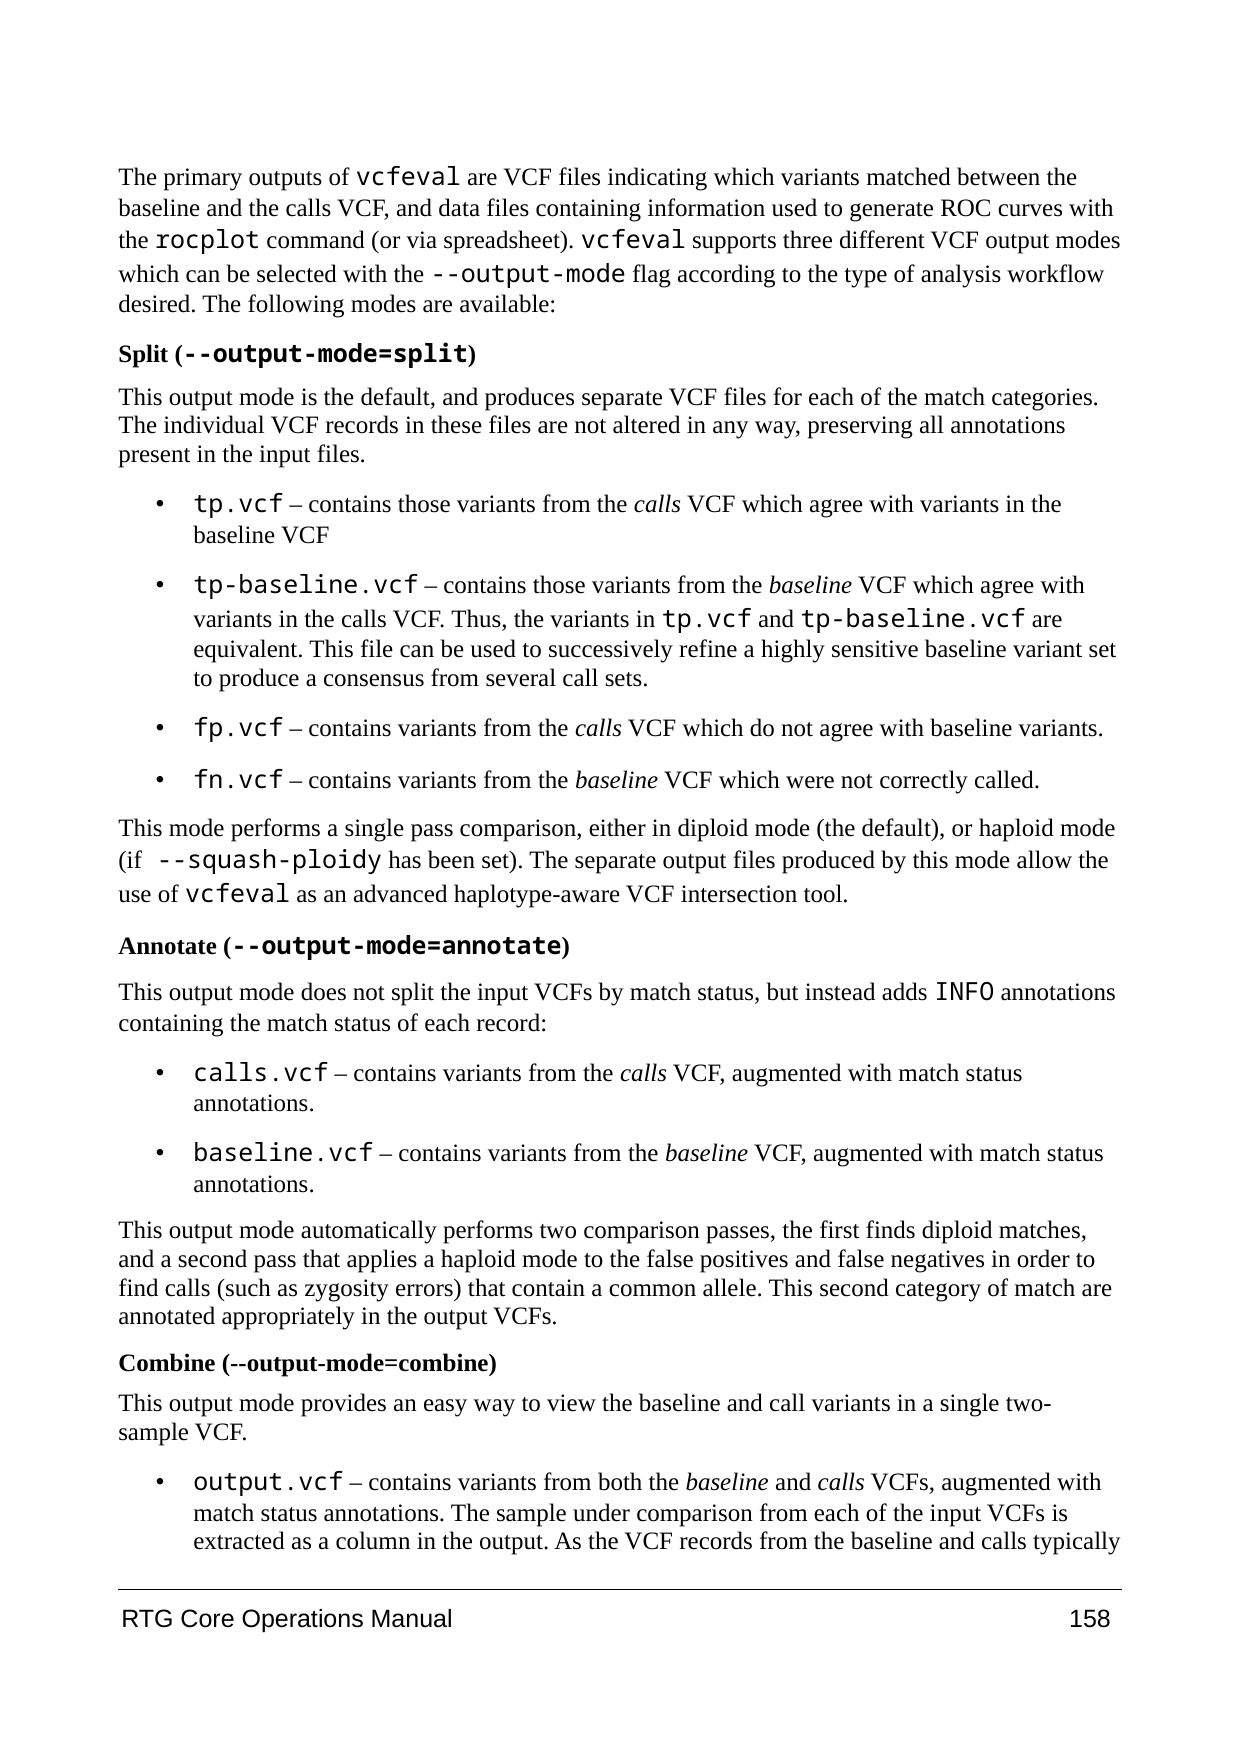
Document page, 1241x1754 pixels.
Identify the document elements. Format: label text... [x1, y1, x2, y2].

list tp.vcf – contains those variants from the calls VCF which agree with variants in the baseline VCF [156, 486, 1122, 549]
subtitle Annotate (--output-mode=annotate) [118, 928, 1122, 962]
list output.vcf – contains variants from both the baseline and calls VCFs, augmented with match status annotations. The sample under comparison from each of the input VCFs is extracted as a column in the output. As the VCF records from the baseline and calls typically [156, 1464, 1122, 1555]
text This mode performs a single pass comparison, either in diploid mode (the default), or haploid mode (if --squash-ploidy has been set). The separate output files produced by this mode allow the use of vcfeval as an advanced haplotype-aware VCF intersection tool. [118, 813, 1122, 910]
list fn.vcf – contains variants from the baseline VCF which were not correctly called. [156, 761, 1122, 796]
subtitle Combine (--output-mode=combine) [118, 1348, 1122, 1377]
text This output mode automatically performs two comparison passes, the first finds diploid matches, and a second pass that applies a haploid mode to the false positives and false negatives in order to find calls (such as zygosity errors) that contain a common allele. This second category of match are annotated appropriately in the output VCFs. [118, 1215, 1122, 1330]
list calls.vcf – contains variants from the calls VCF, augmented with match status annotations. [156, 1054, 1122, 1117]
text This output mode provides an easy way to view the baseline and call variants in a single two-sample VCF. [118, 1388, 1122, 1446]
list fp.vcf – contains variants from the calls VCF which do not agree with baseline variants. [156, 710, 1122, 744]
text The primary outputs of vcfeval are VCF files indicating which variants matched between the baseline and the calls VCF, and data files containing information used to generate ROC curves with the rocplot command (or via spreadsheet). vcfeval supports three different VCF output modes which can be selected with the --output-mode flag according to the type of analysis workflow desired. The following modes are available: [118, 159, 1122, 318]
text This output mode is the default, and produces separate VCF files for each of the match categories. The individual VCF records in these files are not altered in any way, preserving all annotations present in the input files. [118, 382, 1122, 468]
list baseline.vcf – contains variants from the baseline VCF, augmented with match status annotations. [156, 1135, 1122, 1197]
list tp-baseline.vcf – contains those variants from the baseline VCF which agree with variants in the calls VCF. Thus, the variants in tp.vcf and tp-baseline.vcf are equivalent. This file can be used to successively refine a highly sensitive baseline variant set to produce a consensus from several call sets. [156, 566, 1122, 692]
subtitle Split (--output-mode=split) [118, 336, 1122, 370]
text This output mode does not split the input VCFs by match status, but instead adds INFO annotations containing the match status of each record: [118, 974, 1122, 1036]
